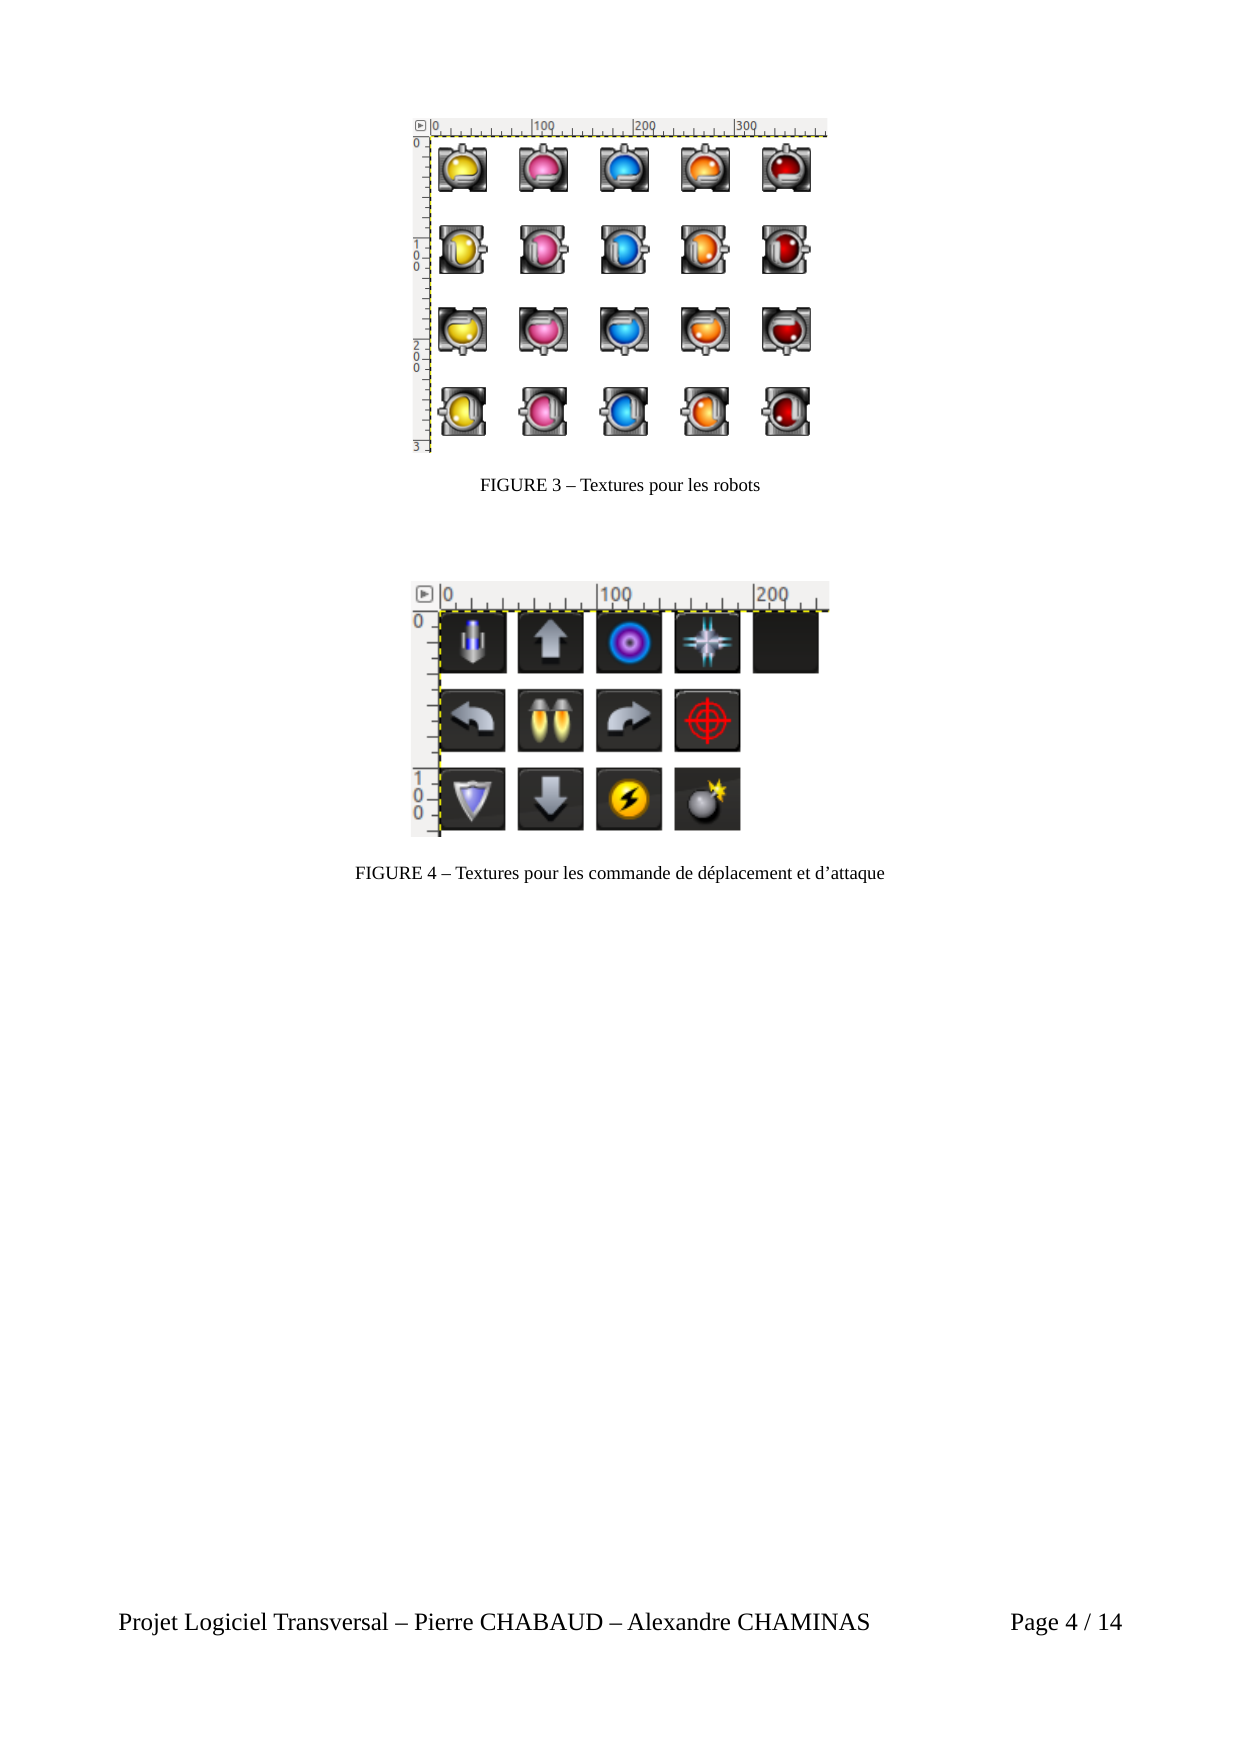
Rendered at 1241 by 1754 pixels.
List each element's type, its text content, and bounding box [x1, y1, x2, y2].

picture [412, 118, 828, 453]
picture [410, 581, 830, 837]
text FIGURE 3 – Textures pour les robots [118, 474, 1122, 496]
text FIGURE 4 – Textures pour les commande de déplacement et d’attaque [118, 862, 1122, 884]
